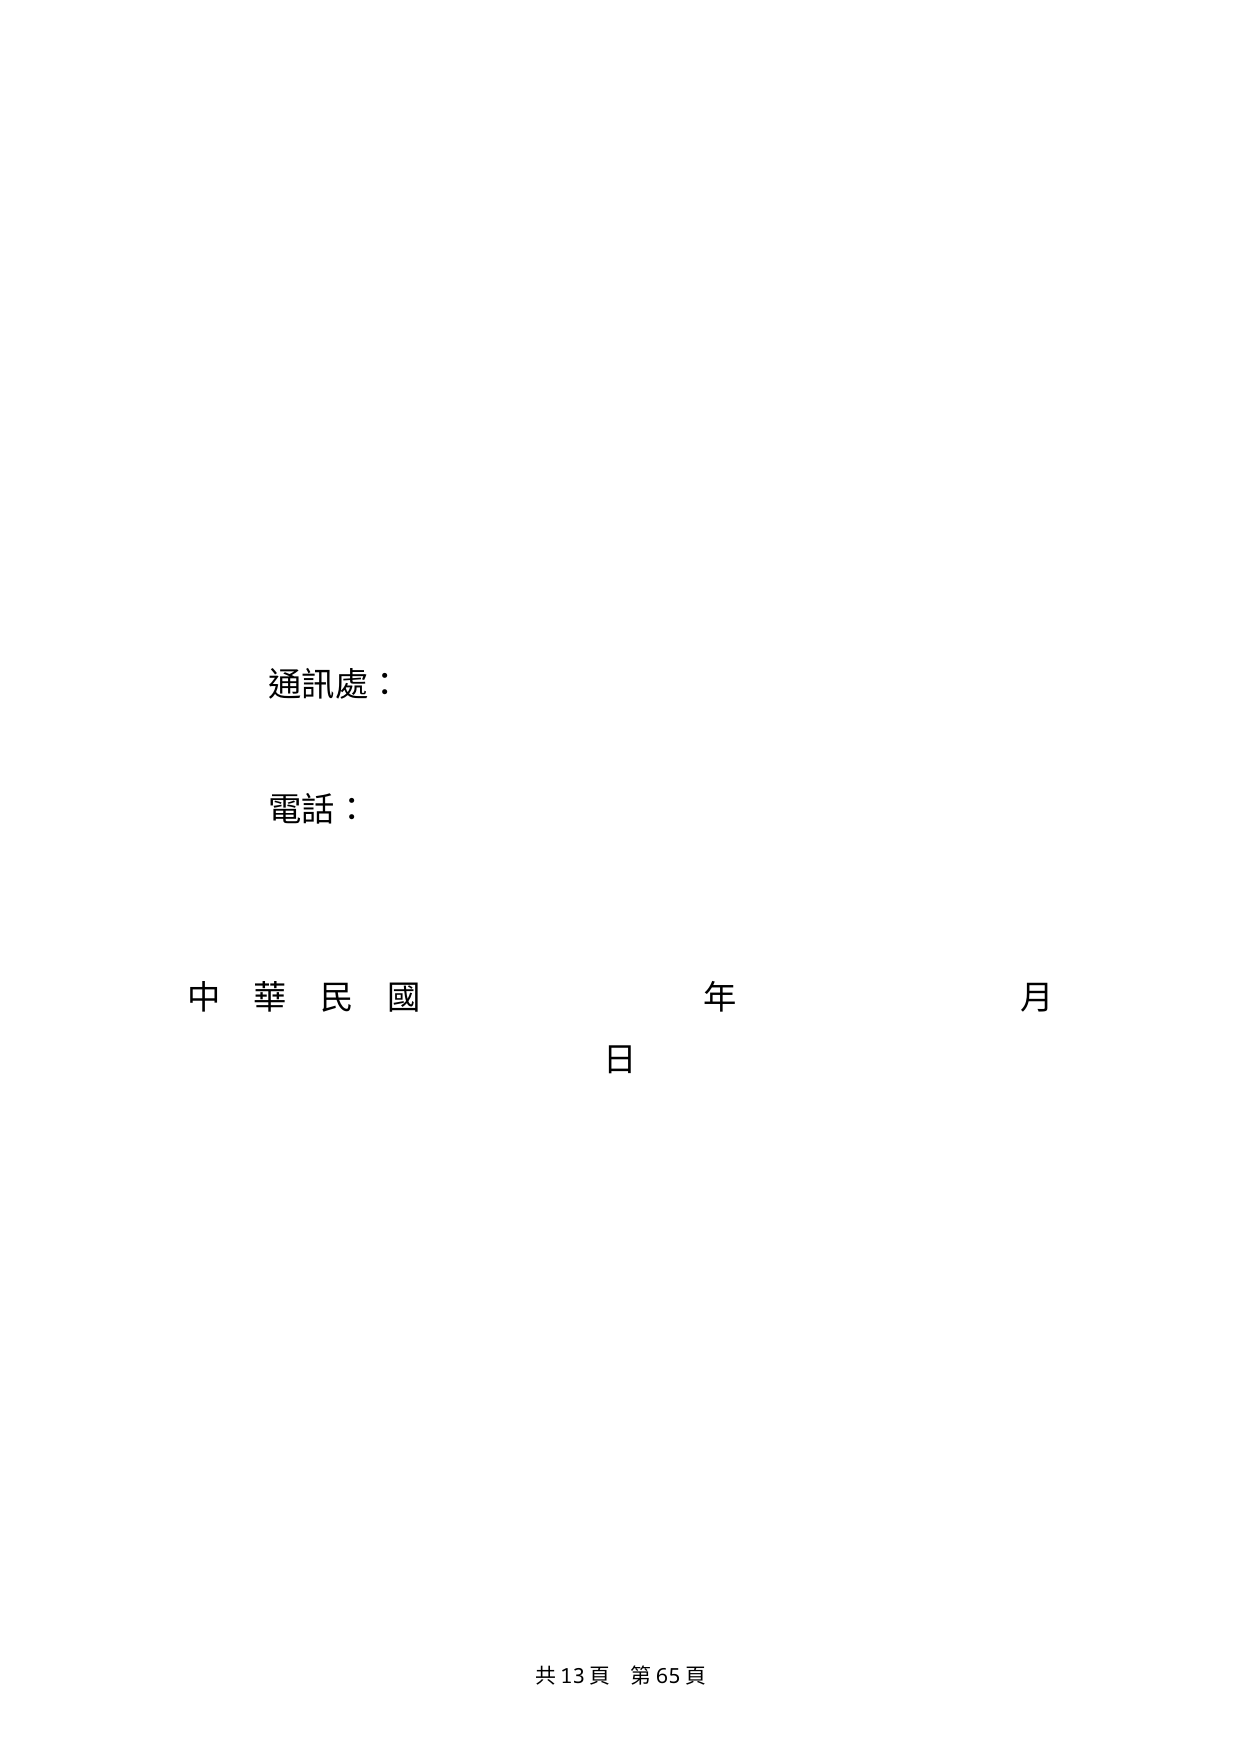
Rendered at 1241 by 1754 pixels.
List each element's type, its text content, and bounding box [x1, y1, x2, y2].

text 通訊處： [118, 641, 1122, 703]
text 中 華 民 國 年 月 日 [118, 953, 1122, 1078]
text 電話： [118, 766, 1122, 828]
